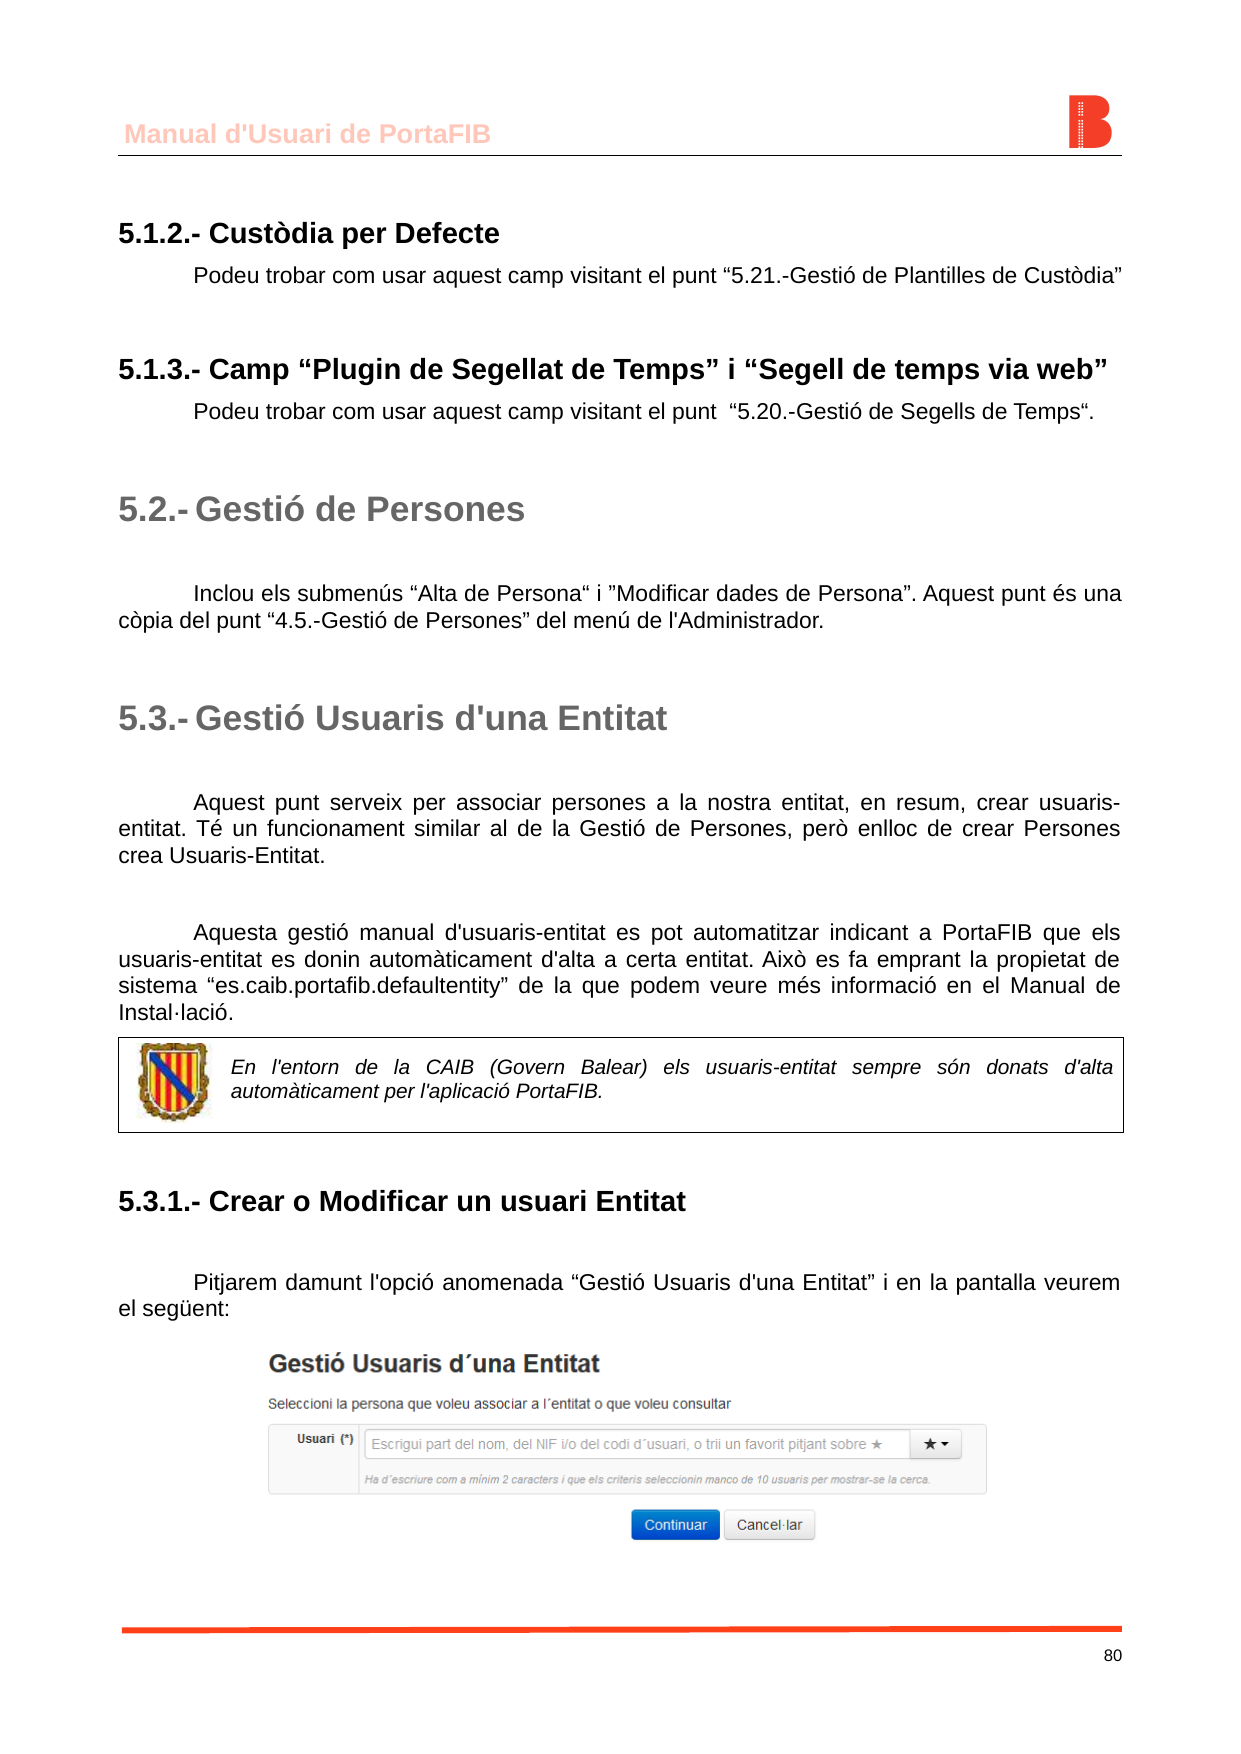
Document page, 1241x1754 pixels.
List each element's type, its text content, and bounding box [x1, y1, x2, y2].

text Podeu trobar com usar aquest camp visitant el punt “5.21.-Gestió de Plantilles de Custòdia” [118, 262, 1122, 288]
text Inclou els submenús “Alta de Persona“ i ”Modificar dades de Persona”. Aquest punt és una còpia del punt “4.5.-Gestió de Persones” del menú de l'Administrador. [118, 580, 1122, 633]
text Aquest punt serveix per associar persones a la nostra entitat, en resum, crear usuaris-entitat. Té un funcionament similar al de la Gestió de Persones, però enlloc de crear Persones crea Usuaris-Entitat. [118, 789, 1122, 868]
subtitle Crear o Modificar un usuari Entitat [118, 1184, 1122, 1217]
picture [134, 1043, 214, 1123]
subtitle Gestió de Persones [118, 488, 1122, 529]
subtitle Gestió Usuaris d'una Entitat [118, 697, 1122, 738]
subtitle Custòdia per Defecte [118, 216, 1122, 249]
table_header En l'entorn de la CAIB (Govern Balear) els usuaris-entitat sempre són donats d'alta automàticament per l'aplicació PortaFIB. [225, 1038, 1123, 1132]
picture [1063, 94, 1117, 150]
text Podeu trobar com usar aquest camp visitant el punt “5.20.-Gestió de Segells de Temps“. [118, 398, 1122, 424]
table_header [119, 1038, 225, 1132]
text Pitjarem damunt l'opció anomenada “Gestió Usuaris d'una Entitat” i en la pantalla veurem el següent: [118, 1269, 1122, 1321]
subtitle Camp “Plugin de Segellat de Temps” i “Segell de temps via web” [118, 352, 1122, 386]
picture [248, 1333, 992, 1553]
text Aquesta gestió manual d'usuaris-entitat es pot automatitzar indicant a PortaFIB que els usuaris-entitat es donin automàticament d'alta a certa entitat. Això es fa emprant la propietat de sistema “es.caib.portafib.defaultentity” de la que podem veure més informació en el Manual de Instal·lació. [118, 919, 1122, 1025]
